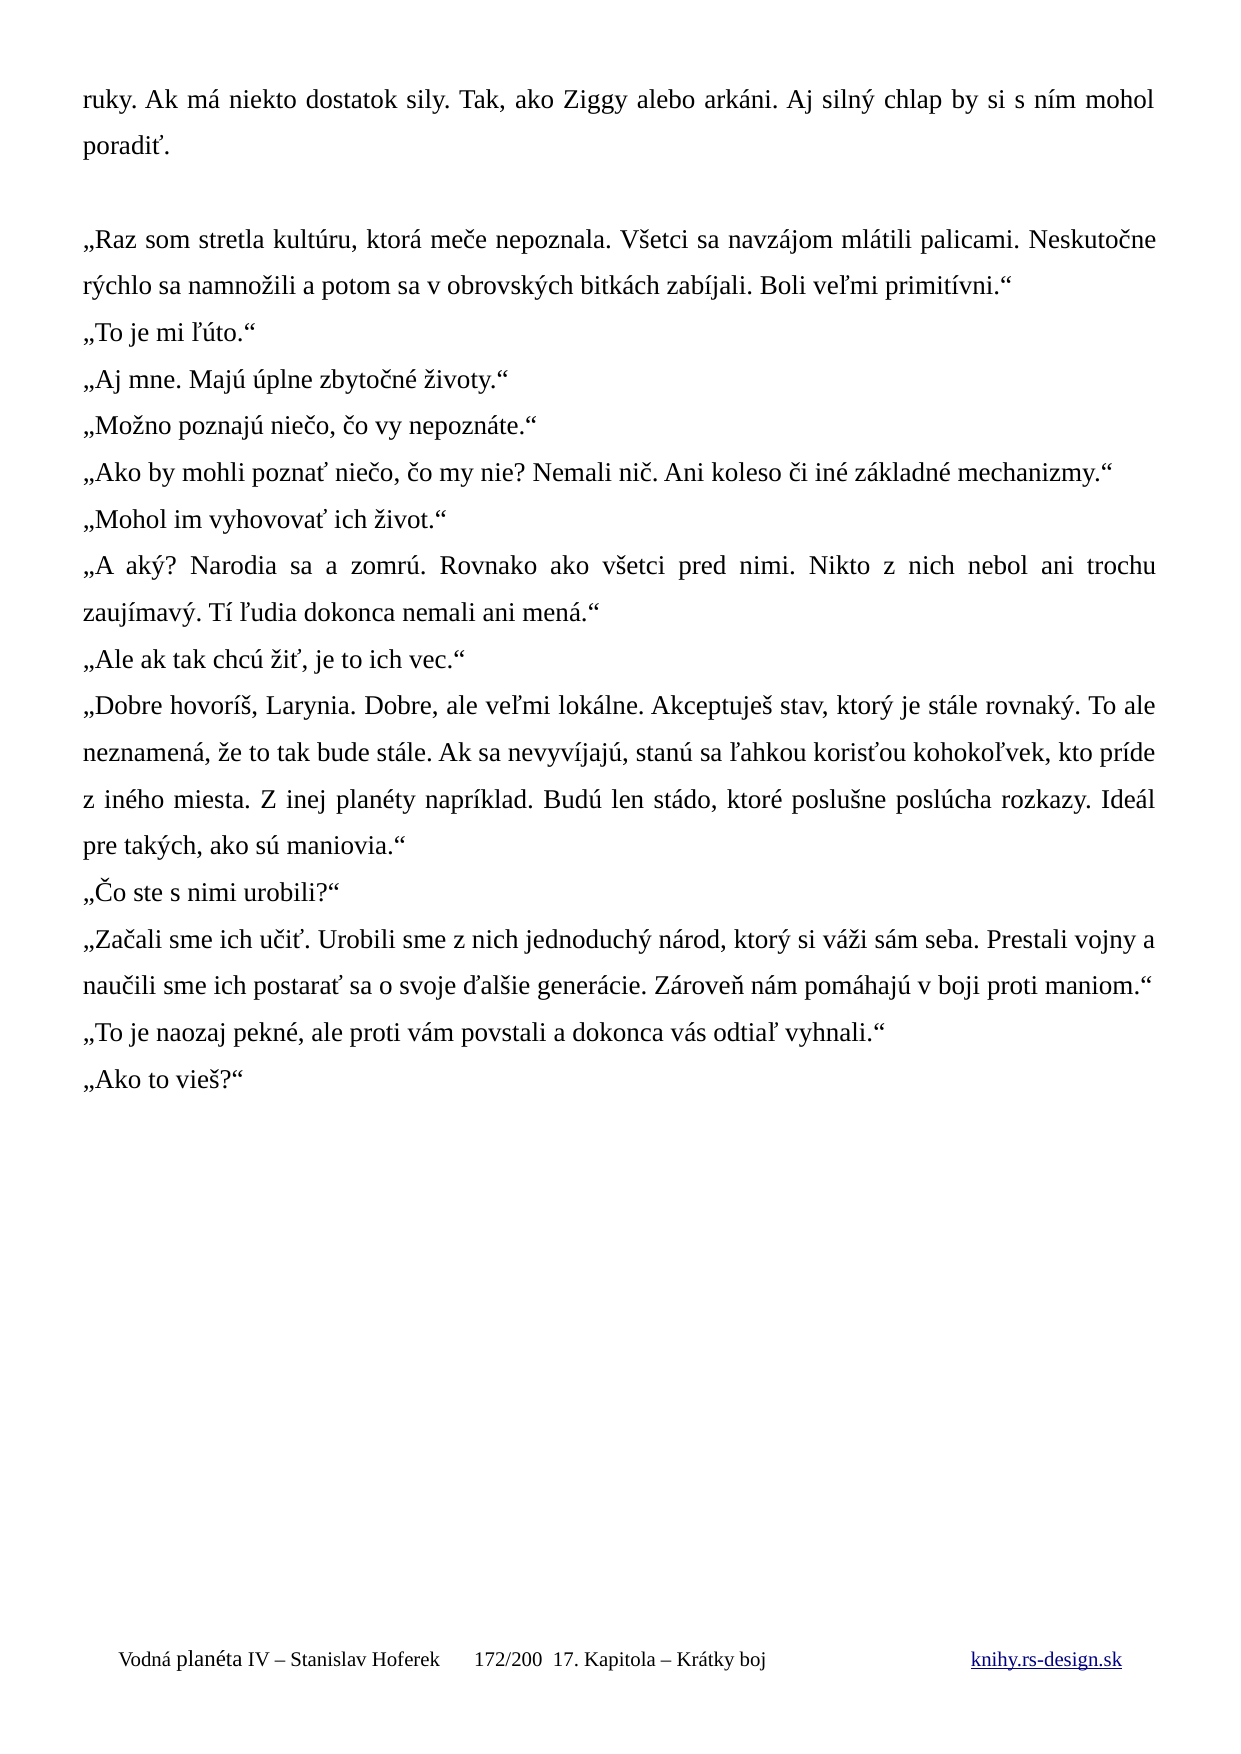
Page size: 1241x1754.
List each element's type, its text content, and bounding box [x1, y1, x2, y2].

text „Raz som stretla kultúru, ktorá meče nepoznala. Všetci sa navzájom mlátili palicami. Neskutočne rýchlo sa namnožili a potom sa v obrovských bitkách zabíjali. Boli veľmi primitívni.“ [83, 223, 1157, 301]
text „Aj mne. Majú úplne zbytočné životy.“ [83, 363, 1157, 394]
text „A aký? Narodia sa a zomrú. Rovnako ako všetci pred nimi. Nikto z nich nebol ani trochu zaujímavý. Tí ľudia dokonca nemali ani mená.“ [83, 549, 1157, 627]
text „Začali sme ich učiť. Urobili sme z nich jednoduchý národ, ktorý si váži sám seba. Prestali vojny a naučili sme ich postarať sa o svoje ďalšie generácie. Zároveň nám pomáhajú v boji proti maniom.“ [83, 923, 1157, 1001]
text „To je naozaj pekné, ale proti vám povstali a dokonca vás odtiaľ vyhnali.“ [83, 1016, 1157, 1047]
text ruky. Ak má niekto dostatok sily. Tak, ako Ziggy alebo arkáni. Aj silný chlap by si s ním mohol poradiť. [83, 83, 1157, 161]
text „Ako by mohli poznať niečo, čo my nie? Nemali nič. Ani koleso či iné základné mechanizmy.“ [83, 456, 1157, 487]
text „Ako to vieš?“ [83, 1063, 1157, 1094]
text „Čo ste s nimi urobili?“ [83, 876, 1157, 907]
text „Ale ak tak chcú žiť, je to ich vec.“ [83, 643, 1157, 674]
text „To je mi ľúto.“ [83, 316, 1157, 347]
text „Možno poznajú niečo, čo vy nepoznáte.“ [83, 409, 1157, 441]
text „Mohol im vyhovovať ich život.“ [83, 503, 1157, 534]
text „Dobre hovoríš, Larynia. Dobre, ale veľmi lokálne. Akceptuješ stav, ktorý je stále rovnaký. To ale neznamená, že to tak bude stále. Ak sa nevyvíjajú, stanú sa ľahkou korisťou kohokoľvek, kto príde z iného miesta. Z inej planéty napríklad. Budú len stádo, ktoré poslušne poslúcha rozkazy. Ideál pre takých, ako sú maniovia.“ [83, 689, 1157, 861]
